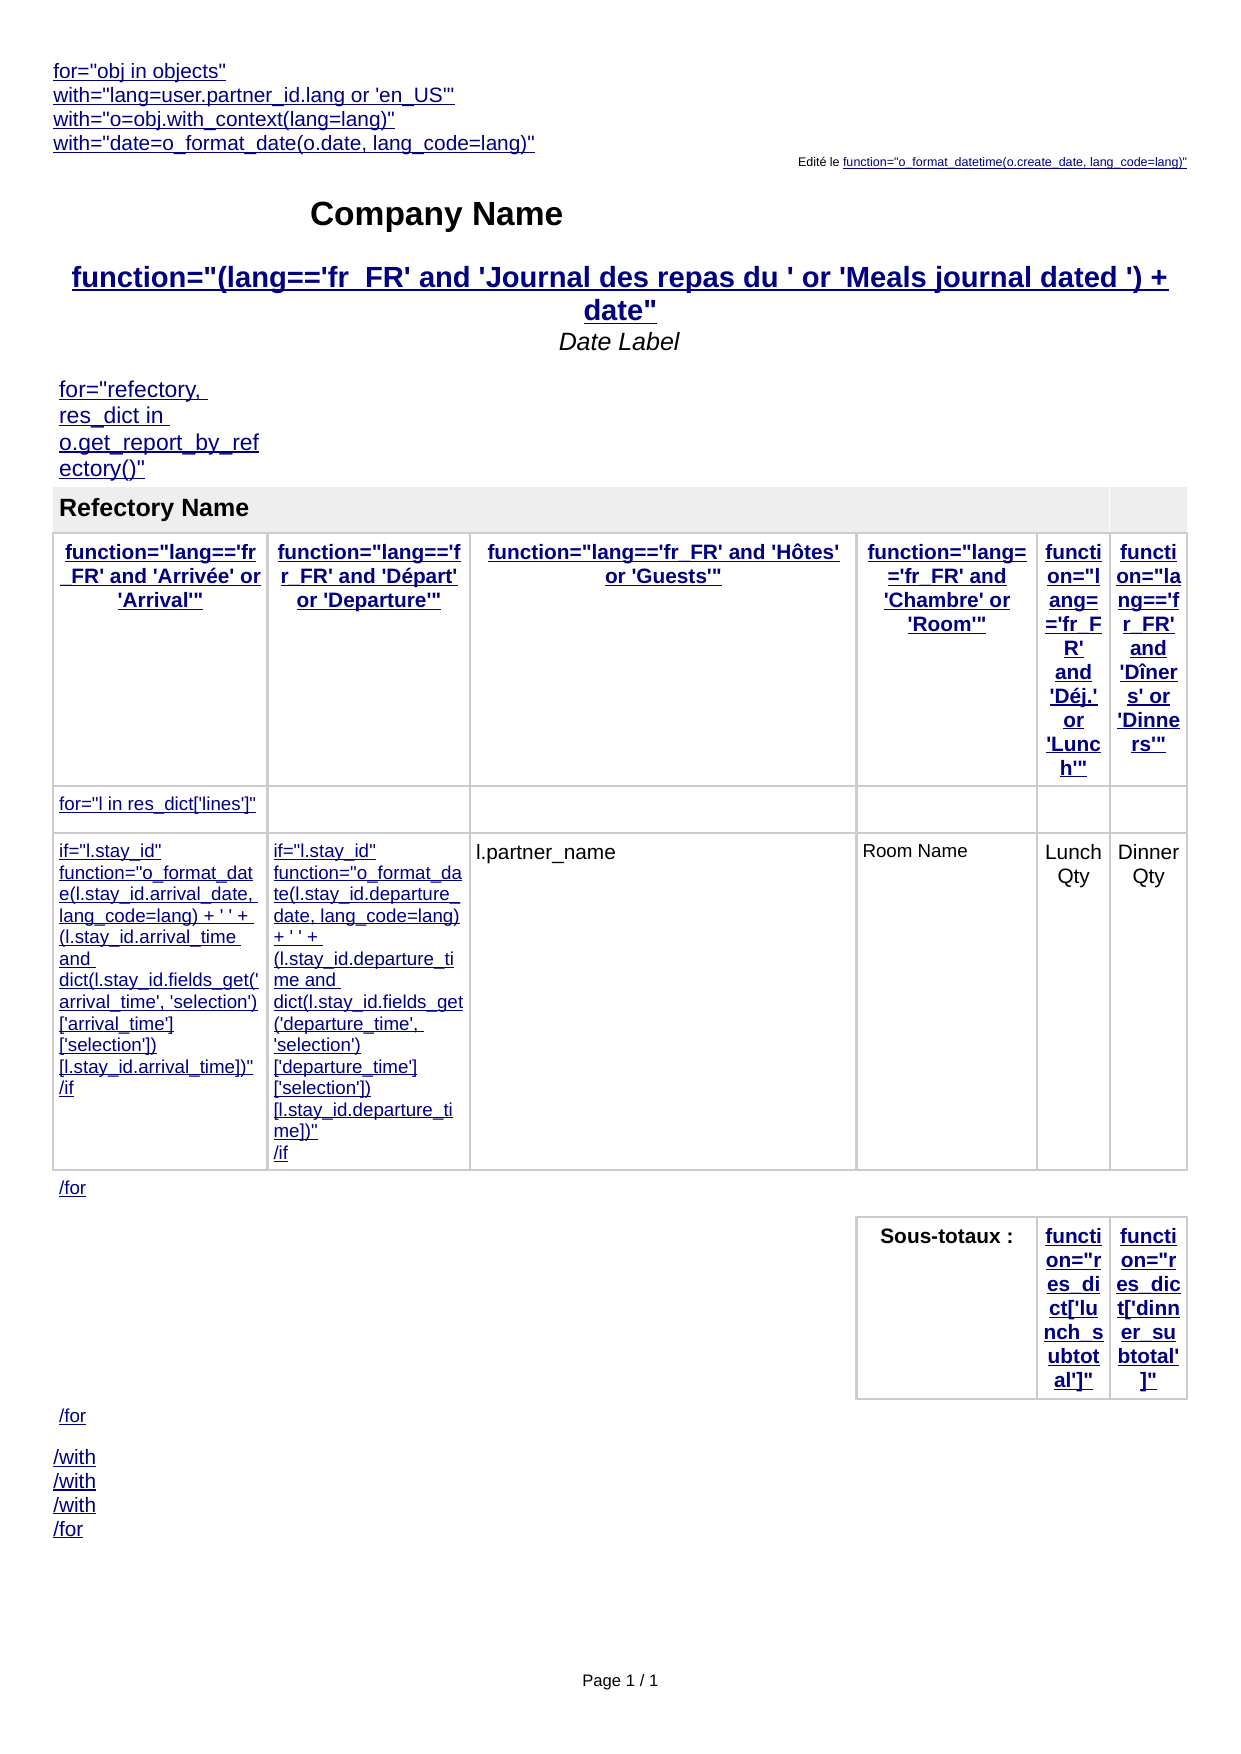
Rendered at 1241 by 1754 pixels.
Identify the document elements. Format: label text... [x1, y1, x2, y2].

table_cell if="l.stay_id" function="o_format_date(l.stay_id.arrival_date, lang_code=lang) + ' ' + (l.stay_id.arrival_time and dict(l.stay_id.fields_get('arrival_time', 'selection')['arrival_time']['selection'])[l.stay_id.arrival_time])" /if [54, 834, 266, 1169]
table_cell Sous-totaux : [858, 1218, 1036, 1397]
table_cell [470, 1171, 856, 1216]
table_header [1110, 370, 1187, 487]
table_cell l.partner_name [471, 834, 855, 1169]
table_cell [858, 787, 1036, 832]
table_cell [1037, 1400, 1109, 1444]
table_cell [1038, 787, 1109, 832]
table_cell [1111, 787, 1186, 832]
table_header [470, 370, 856, 487]
table_cell function="lang=='fr_FR' and 'Arrivée' or 'Arrival'" [54, 534, 266, 785]
table_header [268, 370, 470, 487]
text for="obj in objects" [53, 59, 1187, 83]
table_cell [268, 1171, 470, 1216]
table_cell [471, 787, 855, 832]
table_cell [269, 787, 469, 832]
text with="lang=user.partner_id.lang or 'en_US'" [53, 83, 1187, 107]
table_cell Dinner Qty [1111, 834, 1186, 1169]
table_cell [1110, 1171, 1187, 1216]
text function="(lang=='fr_FR' and 'Journal des repas du ' or 'Meals journal dated ') + date" [53, 260, 1187, 327]
table_cell function="res_dict['dinner_subtotal']" [1111, 1218, 1186, 1397]
table_cell [53, 1216, 267, 1397]
table_header for="refectory, res_dict in o.get_report_by_refectory()" [53, 370, 267, 487]
table_cell Refectory Name [53, 487, 1037, 532]
table_cell [268, 1216, 470, 1397]
table_header [856, 370, 1037, 487]
table_cell [1037, 487, 1109, 532]
table_cell for="l in res_dict['lines']" [54, 787, 266, 832]
table_cell [856, 1171, 1037, 1216]
text /for [53, 1516, 1187, 1540]
table_cell /for [53, 1171, 267, 1216]
text with="date=o_format_date(o.date, lang_code=lang)" [53, 131, 1187, 155]
text Edité le function="o_format_datetime(o.create_date, lang_code=lang)" [53, 155, 1187, 169]
table_cell function="lang=='fr_FR' and 'Hôtes' or 'Guests'" [471, 534, 855, 785]
text with="o=obj.with_context(lang=lang)" [53, 107, 1187, 131]
text /with [53, 1444, 1187, 1468]
table_cell function="lang=='fr_FR' and 'Dîners' or 'Dinners'" [1111, 534, 1186, 785]
table_cell /for [53, 1398, 267, 1444]
text /with [53, 1492, 1187, 1516]
table_cell function="lang=='fr_FR' and 'Chambre' or 'Room'" [858, 534, 1036, 785]
table_cell Lunch Qty [1038, 834, 1109, 1169]
table_cell [470, 1398, 856, 1444]
table_header [1037, 370, 1109, 487]
text Date Label [53, 327, 1187, 356]
table_cell function="lang=='fr_FR' and 'Déj.' or 'Lunch'" [1038, 534, 1109, 785]
table_cell [856, 1400, 1037, 1444]
table_cell function="lang=='fr_FR' and 'Départ' or 'Departure'" [269, 534, 469, 785]
table_cell [470, 1216, 855, 1397]
table_header [53, 169, 310, 245]
table_cell [1110, 487, 1187, 532]
table_cell [1037, 1171, 1109, 1216]
table_cell Room Name [858, 834, 1036, 1169]
table_header Company Name [310, 169, 1187, 245]
table_cell [268, 1398, 470, 1444]
table_cell [1110, 1400, 1187, 1444]
table_cell function="res_dict['lunch_subtotal']" [1038, 1218, 1109, 1397]
table_cell if="l.stay_id" function="o_format_date(l.stay_id.departure_date, lang_code=lang) + ' ' + (l.stay_id.departure_time and dict(l.stay_id.fields_get('departure_time', 'selection')['departure_time']['selection'])[l.stay_id.departure_time])" /if [269, 834, 469, 1169]
text /with [53, 1468, 1187, 1492]
